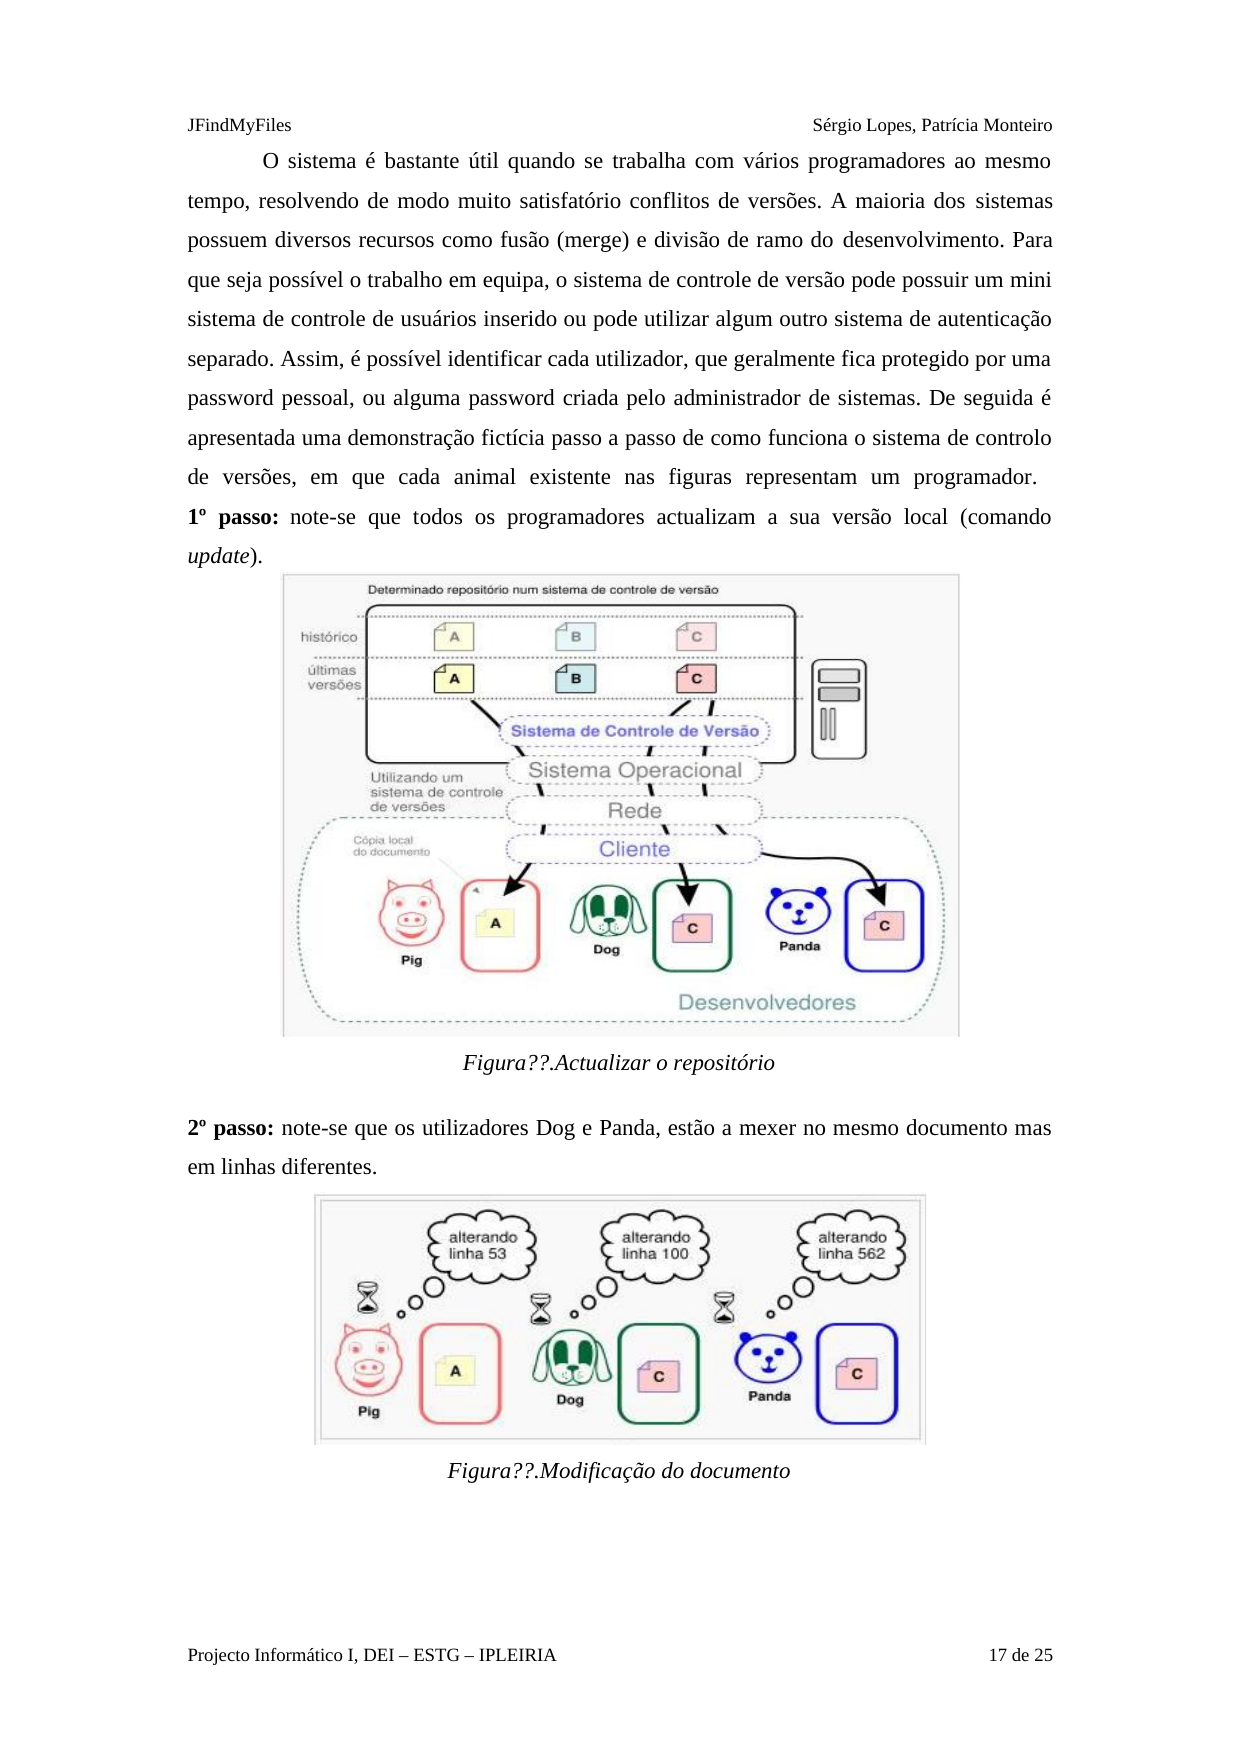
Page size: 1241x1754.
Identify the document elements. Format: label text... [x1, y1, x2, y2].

text 2º passo: note-se que os utilizadores Dog e Panda, estão a mexer no mesmo documento mas em linhas diferentes. [187, 1114, 1053, 1179]
picture [313, 1192, 927, 1445]
text Figura??.Actualizar o repositório [187, 1037, 1053, 1076]
text O sistema é bastante útil quando se trabalha com vários programadores ao mesmo tempo, resolvendo de modo muito satisfatório conflitos de versões. A maioria dos sistemas possuem diversos recursos como fusão (merge) e divisão de ramo do desenvolvimento. Para que seja possível o trabalho em equipa, o sistema de controle de versão pode possuir um mini sistema de controle de usuários inserido ou pode utilizar algum outro sistema de autenticação separado. Assim, é possível identificar cada utilizador, que geralmente fica protegido por uma password pessoal, ou alguma password criada pelo administrador de sistemas. De seguida é apresentada uma demonstração fictícia passo a passo de como funciona o sistema de controlo de versões, em que cada animal existente nas figuras representam um programador. 1º passo: note-se que todos os programadores actualizam a sua versão local (comando update). [187, 147, 1053, 569]
picture [280, 572, 961, 1037]
text Figura??.Modificação do documento [187, 1445, 1053, 1484]
